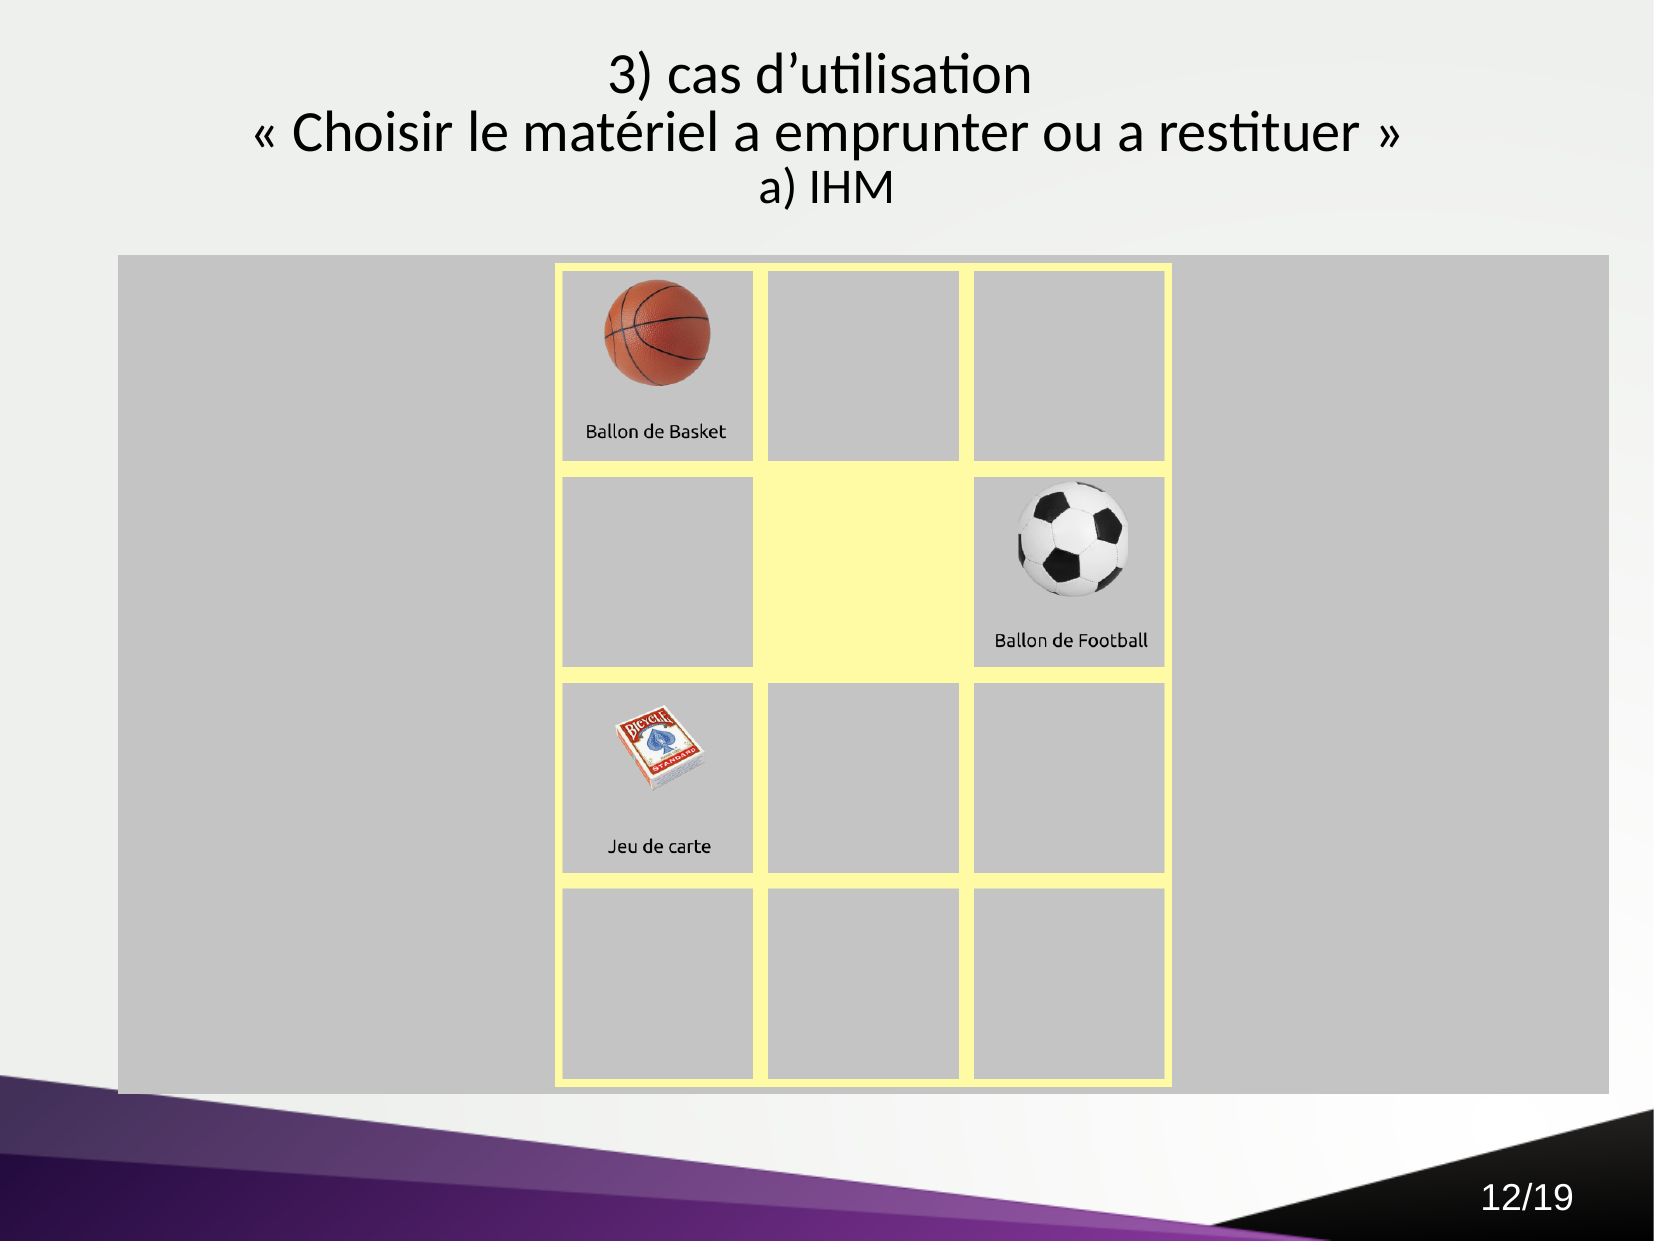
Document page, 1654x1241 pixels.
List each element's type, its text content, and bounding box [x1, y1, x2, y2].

title 3) cas d’utilisation « Choisir le matériel a emprunter ou a restituer » a) IHM [82, 29, 1571, 237]
text_box <numéro>/19 [1467, 1169, 1654, 1240]
picture [0, 0, 1654, 1241]
